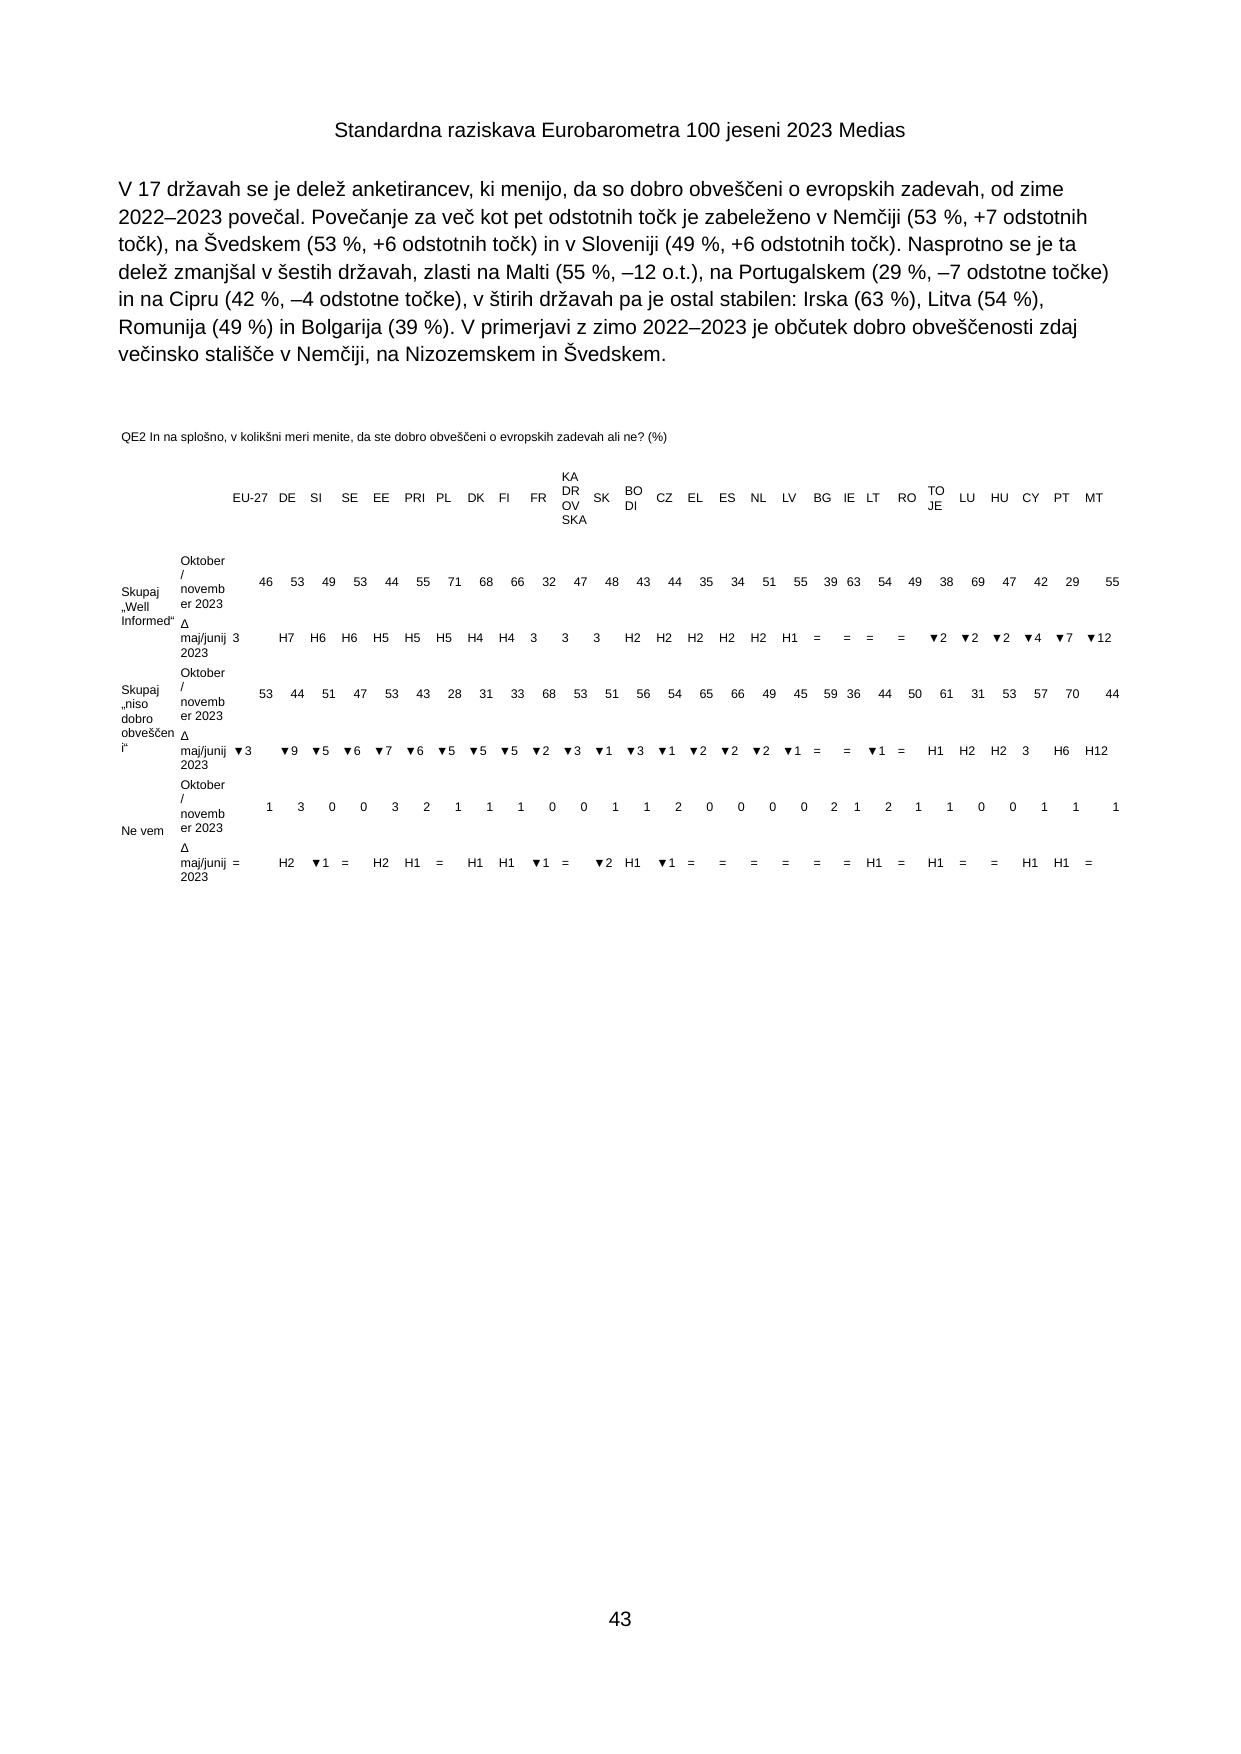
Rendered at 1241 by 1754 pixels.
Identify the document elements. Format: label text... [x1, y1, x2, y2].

table_cell Н4 [496, 614, 527, 662]
table_cell Н5 [433, 614, 464, 662]
table_cell = [230, 838, 276, 887]
table_cell PL [433, 467, 464, 530]
table_cell 61 [925, 663, 956, 726]
table_cell Н2 [988, 726, 1019, 775]
table_cell 51 [307, 663, 338, 726]
table_cell [1019, 446, 1051, 467]
table_cell [401, 530, 433, 550]
table_cell [779, 530, 810, 550]
table_cell 1 [590, 775, 622, 838]
table_cell 1 [496, 775, 527, 838]
table_cell 0 [988, 775, 1019, 838]
table_cell 69 [956, 550, 988, 613]
table_cell 51 [748, 550, 779, 613]
table_cell 44 [370, 550, 401, 613]
table_cell 3 [527, 614, 559, 662]
table_cell ▼2 [716, 726, 747, 775]
table_cell [559, 446, 590, 467]
table_cell Н5 [370, 614, 401, 662]
table_cell ▼9 [276, 726, 307, 775]
table_header [988, 426, 1019, 446]
table_cell 44 [863, 663, 895, 726]
table_cell [925, 446, 956, 467]
table_cell 70 [1051, 663, 1082, 726]
table_cell Н2 [956, 726, 988, 775]
table_cell = [779, 838, 810, 887]
table_cell = [810, 726, 840, 775]
table_cell ▼7 [370, 726, 401, 775]
table_cell 43 [401, 663, 433, 726]
table_cell ▼5 [464, 726, 496, 775]
table_cell 49 [895, 550, 925, 613]
table_cell 53 [988, 663, 1019, 726]
table_cell [863, 530, 895, 550]
table_cell Н6 [1051, 726, 1082, 775]
table_cell ▼6 [401, 726, 433, 775]
table_cell Н2 [622, 614, 653, 662]
table_cell Ne vem [118, 775, 177, 887]
table_cell [464, 446, 496, 467]
table_cell 32 [527, 550, 559, 613]
table_cell 28 [433, 663, 464, 726]
table_header [895, 426, 925, 446]
table_cell RO [895, 467, 925, 530]
table_cell 66 [716, 663, 747, 726]
table_cell 44 [653, 550, 684, 613]
table_cell 49 [748, 663, 779, 726]
table_cell ▼1 [307, 838, 338, 887]
table_cell 47 [339, 663, 370, 726]
table_cell Н2 [748, 614, 779, 662]
table_cell = [339, 838, 370, 887]
table_cell ▼3 [230, 726, 276, 775]
table_cell 31 [956, 663, 988, 726]
table_cell BG [810, 467, 840, 530]
table_header [779, 426, 810, 446]
table_cell 55 [401, 550, 433, 613]
table_cell [840, 446, 863, 467]
table_cell 54 [653, 663, 684, 726]
table_cell [653, 530, 684, 550]
table_cell [685, 530, 716, 550]
table_cell [1051, 530, 1082, 550]
table_cell PRI [401, 467, 433, 530]
table_cell [178, 467, 229, 530]
table_cell 1 [464, 775, 496, 838]
table_cell ▼1 [590, 726, 622, 775]
table_cell = [1082, 838, 1122, 887]
table_cell 55 [1082, 550, 1122, 613]
table_cell [1019, 530, 1051, 550]
table_cell [622, 530, 653, 550]
table_cell = [748, 838, 779, 887]
table_cell Н2 [276, 838, 307, 887]
table_cell 51 [590, 663, 622, 726]
table_cell ▼12 [1082, 614, 1122, 662]
table_cell 53 [370, 663, 401, 726]
table_cell 1 [1019, 775, 1051, 838]
table_cell ▼1 [779, 726, 810, 775]
table_cell = [716, 838, 747, 887]
table_cell [895, 446, 925, 467]
table_cell 46 [230, 550, 276, 613]
table_cell Н1 [863, 838, 895, 887]
table_cell 2 [653, 775, 684, 838]
table_cell Н7 [276, 614, 307, 662]
table_cell ▼6 [339, 726, 370, 775]
table_cell = [840, 726, 863, 775]
table_cell [716, 446, 747, 467]
table_cell [956, 530, 988, 550]
table_cell [307, 530, 338, 550]
table_cell Н1 [1051, 838, 1082, 887]
table_cell Н5 [401, 614, 433, 662]
table_cell 56 [622, 663, 653, 726]
table_cell 44 [276, 663, 307, 726]
table_cell [118, 467, 177, 530]
table_header [956, 426, 988, 446]
table_cell [810, 446, 840, 467]
table_cell 0 [685, 775, 716, 838]
table_cell 2 [810, 775, 840, 838]
table_cell 1 [895, 775, 925, 838]
table_cell [339, 530, 370, 550]
table_cell 0 [307, 775, 338, 838]
table_cell TO JE [925, 467, 956, 530]
table_cell Δ maj/junij 2023 [178, 726, 229, 775]
table_cell [988, 530, 1019, 550]
table_cell 57 [1019, 663, 1051, 726]
table_cell [1051, 446, 1082, 467]
table_cell ▼2 [527, 726, 559, 775]
table_cell [276, 530, 307, 550]
table_cell [433, 530, 464, 550]
table_cell ▼2 [748, 726, 779, 775]
table_cell 3 [370, 775, 401, 838]
table_cell 45 [779, 663, 810, 726]
table_cell 55 [779, 550, 810, 613]
table_cell ▼2 [988, 614, 1019, 662]
table_cell [685, 446, 716, 467]
table_cell 53 [230, 663, 276, 726]
table_cell 1 [230, 775, 276, 838]
table_cell [401, 446, 433, 467]
table_cell 0 [956, 775, 988, 838]
table_cell LT [863, 467, 895, 530]
table_cell 53 [276, 550, 307, 613]
table_cell ES [716, 467, 747, 530]
table_cell 0 [748, 775, 779, 838]
table_cell [496, 530, 527, 550]
table_cell [779, 446, 810, 467]
table_cell ▼5 [496, 726, 527, 775]
table_cell ▼2 [590, 838, 622, 887]
table_cell [307, 446, 338, 467]
table_cell 35 [685, 550, 716, 613]
table_cell 36 [840, 663, 863, 726]
table_cell SE [339, 467, 370, 530]
table_cell SK [590, 467, 622, 530]
table_cell 68 [527, 663, 559, 726]
table_cell 66 [496, 550, 527, 613]
table_cell 3 [559, 614, 590, 662]
table_cell [895, 530, 925, 550]
table_cell 65 [685, 663, 716, 726]
table_cell = [810, 614, 840, 662]
table_cell Н6 [307, 614, 338, 662]
table_cell [748, 446, 779, 467]
table_cell PT [1051, 467, 1082, 530]
table_cell Н1 [925, 726, 956, 775]
table_header [1051, 426, 1082, 446]
table_cell = [988, 838, 1019, 887]
table_cell 29 [1051, 550, 1082, 613]
table_header [925, 426, 956, 446]
table_header QE2 In na splošno, v kolikšni meri menite, da ste dobro obveščeni o evropskih zadevah ali ne? (%) [118, 426, 716, 446]
table_cell LU [956, 467, 988, 530]
table_cell 39 [810, 550, 840, 613]
table_cell = [810, 838, 840, 887]
table_cell ▼3 [559, 726, 590, 775]
table_cell 0 [716, 775, 747, 838]
table_cell Н1 [496, 838, 527, 887]
table_cell [653, 446, 684, 467]
table_cell 1 [622, 775, 653, 838]
table_cell 31 [464, 663, 496, 726]
table_cell 43 [622, 550, 653, 613]
table_header [810, 426, 840, 446]
table_cell 3 [1019, 726, 1051, 775]
table_cell 71 [433, 550, 464, 613]
table_header [1019, 426, 1051, 446]
table_cell [370, 446, 401, 467]
table_cell Н2 [370, 838, 401, 887]
table_cell 1 [433, 775, 464, 838]
table_cell Н1 [925, 838, 956, 887]
table_cell [1082, 446, 1122, 467]
table_cell = [840, 838, 863, 887]
table_cell Н4 [464, 614, 496, 662]
table_cell 1 [840, 775, 863, 838]
table_cell Skupaj „Well Informed“ [118, 550, 177, 662]
table_cell [590, 446, 622, 467]
table_cell 3 [230, 614, 276, 662]
table_cell [863, 446, 895, 467]
table_cell = [840, 614, 863, 662]
table_cell Н2 [685, 614, 716, 662]
table_cell = [863, 614, 895, 662]
table_cell = [559, 838, 590, 887]
table_cell 3 [276, 775, 307, 838]
table_cell [276, 446, 307, 467]
table_cell [178, 530, 229, 550]
table_cell 0 [339, 775, 370, 838]
table_cell FI [496, 467, 527, 530]
table_cell 0 [527, 775, 559, 838]
table_cell [527, 446, 559, 467]
table_cell ▼1 [653, 838, 684, 887]
table_cell = [895, 726, 925, 775]
table_cell Н12 [1082, 726, 1122, 775]
text V 17 državah se je delež anketirancev, ki menijo, da so dobro obveščeni o evropskih zadevah, od zime 2022–2023 povečal. Povečanje za več kot pet odstotnih točk je zabeleženo v Nemčiji (53 %, +7 odstotnih točk), na Švedskem (53 %, +6 odstotnih točk) in v Sloveniji (49 %, +6 odstotnih točk). Nasprotno se je ta delež zmanjšal v šestih državah, zlasti na Malti (55 %, –12 o.t.), na Portugalskem (29 %, –7 odstotne točke) in na Cipru (42 %, –4 odstotne točke), v štirih državah pa je ostal stabilen: Irska (63 %), Litva (54 %), Romunija (49 %) in Bolgarija (39 %). V primerjavi z zimo 2022–2023 je občutek dobro obveščenosti zdaj večinsko stališče v Nemčiji, na Nizozemskem in Švedskem. [118, 177, 1122, 366]
table_cell = [895, 838, 925, 887]
table_cell [178, 446, 229, 467]
table_cell [748, 530, 779, 550]
table_cell 38 [925, 550, 956, 613]
table_cell MT [1082, 467, 1122, 530]
table_cell Oktober/november 2023 [178, 663, 229, 726]
table_cell 44 [1082, 663, 1122, 726]
table_cell ▼2 [956, 614, 988, 662]
table_cell [840, 530, 863, 550]
table_cell 3 [590, 614, 622, 662]
table_cell 2 [863, 775, 895, 838]
table_cell Н1 [779, 614, 810, 662]
table_cell Δ maj/junij 2023 [178, 838, 229, 887]
table_cell [590, 530, 622, 550]
table_cell = [895, 614, 925, 662]
table_cell Skupaj „niso dobro obveščeni“ [118, 663, 177, 775]
table_cell 47 [988, 550, 1019, 613]
table_cell 33 [496, 663, 527, 726]
table_cell 0 [559, 775, 590, 838]
table_cell LV [779, 467, 810, 530]
table_cell KADROVSKA [559, 467, 590, 530]
table_cell Н2 [653, 614, 684, 662]
table_cell Δ maj/junij 2023 [178, 614, 229, 662]
table_cell 1 [1051, 775, 1082, 838]
table_cell ▼1 [863, 726, 895, 775]
table_cell HU [988, 467, 1019, 530]
table_cell 53 [339, 550, 370, 613]
table_header [716, 426, 747, 446]
table_cell 50 [895, 663, 925, 726]
table_cell 54 [863, 550, 895, 613]
table_cell ▼4 [1019, 614, 1051, 662]
table_cell 1 [925, 775, 956, 838]
table_cell [1082, 530, 1122, 550]
table_cell ▼1 [653, 726, 684, 775]
table_cell Oktober/november 2023 [178, 550, 229, 613]
table_cell [464, 530, 496, 550]
table_cell 53 [559, 663, 590, 726]
table_header [748, 426, 779, 446]
table_cell [810, 530, 840, 550]
table_cell 0 [779, 775, 810, 838]
table_header [1082, 426, 1122, 446]
table_cell Н1 [622, 838, 653, 887]
table_cell BODI [622, 467, 653, 530]
table_cell [230, 446, 276, 467]
table_cell CZ [653, 467, 684, 530]
table_cell [925, 530, 956, 550]
table_cell ▼3 [622, 726, 653, 775]
table_cell ▼2 [685, 726, 716, 775]
table_cell [370, 530, 401, 550]
table_header [863, 426, 895, 446]
table_cell [433, 446, 464, 467]
table_cell [118, 446, 177, 467]
table_cell NL [748, 467, 779, 530]
table_cell [622, 446, 653, 467]
table_cell 47 [559, 550, 590, 613]
table_cell FR [527, 467, 559, 530]
table_cell [956, 446, 988, 467]
table_cell 34 [716, 550, 747, 613]
table_cell [339, 446, 370, 467]
table_header [840, 426, 863, 446]
table_cell DK [464, 467, 496, 530]
table_cell 63 [840, 550, 863, 613]
table_cell CY [1019, 467, 1051, 530]
table_cell Н6 [339, 614, 370, 662]
table_cell IE [840, 467, 863, 530]
table_cell ▼1 [527, 838, 559, 887]
table_cell EL [685, 467, 716, 530]
table_cell 2 [401, 775, 433, 838]
table_cell ▼5 [307, 726, 338, 775]
table_cell Н2 [716, 614, 747, 662]
table_cell = [433, 838, 464, 887]
table_cell [230, 530, 276, 550]
table_cell [716, 530, 747, 550]
table_cell Н1 [401, 838, 433, 887]
table_cell [527, 530, 559, 550]
table_cell [496, 446, 527, 467]
table_cell EU-27 [230, 467, 276, 530]
table_cell 1 [1082, 775, 1122, 838]
table_cell 42 [1019, 550, 1051, 613]
table_cell ▼7 [1051, 614, 1082, 662]
table_cell [118, 530, 177, 550]
table_cell EE [370, 467, 401, 530]
table_cell ▼5 [433, 726, 464, 775]
table_cell [988, 446, 1019, 467]
table_cell = [956, 838, 988, 887]
table_cell SI [307, 467, 338, 530]
table_cell 48 [590, 550, 622, 613]
table_cell 68 [464, 550, 496, 613]
table_cell Oktober/november 2023 [178, 775, 229, 838]
table_cell ▼2 [925, 614, 956, 662]
table_cell Н1 [464, 838, 496, 887]
table_cell [559, 530, 590, 550]
table_cell 49 [307, 550, 338, 613]
table_cell DE [276, 467, 307, 530]
table_cell 59 [810, 663, 840, 726]
table_cell Н1 [1019, 838, 1051, 887]
table_cell = [685, 838, 716, 887]
